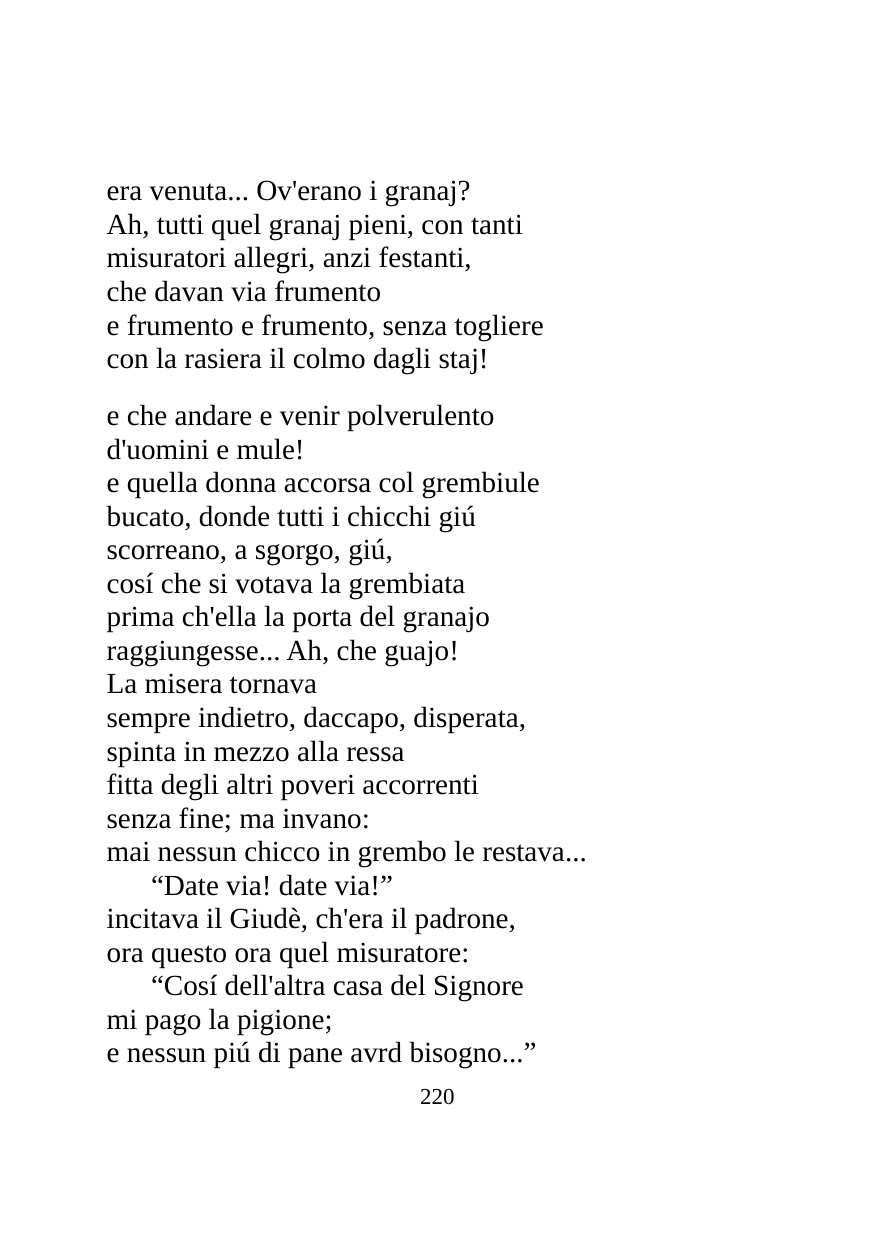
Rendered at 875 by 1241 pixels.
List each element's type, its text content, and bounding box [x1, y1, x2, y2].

text mi pago la pigione; [106, 1002, 768, 1036]
text mai nessun chicco in grembo le restava... [106, 834, 768, 868]
text ora questo ora quel misuratore: [106, 935, 768, 968]
text che davan via frumento [106, 274, 768, 308]
text misuratori allegri, anzi festanti, [106, 241, 768, 274]
text e che andare e venir polverulento [106, 398, 768, 432]
text prima ch'ella la porta del granajo [106, 599, 768, 633]
text con la rasiera il colmo dagli staj! [106, 341, 768, 375]
text scorreano, a sgorgo, giú, [106, 532, 768, 566]
text e frumento e frumento, senza togliere [106, 308, 768, 341]
text La misera tornava [106, 667, 768, 700]
text Ah, tutti quel granaj pieni, con tanti [106, 207, 768, 241]
text e nessun piú di pane avrd bisogno...” [106, 1036, 768, 1069]
text senza fine; ma invano: [106, 801, 768, 834]
text era venuta... Ov'erano i granaj? [106, 173, 768, 207]
text incitava il Giudè, ch'era il padrone, [106, 901, 768, 935]
text “Cosí dell'altra casa del Signore [151, 968, 768, 1002]
text d'uomini e mule! [106, 432, 768, 465]
text fitta degli altri poveri accorrenti [106, 767, 768, 801]
text spinta in mezzo alla ressa [106, 734, 768, 767]
text bucato, donde tutti i chicchi giú [106, 499, 768, 532]
text “Date via! date via!” [151, 868, 768, 901]
text e quella donna accorsa col grembiule [106, 465, 768, 499]
text raggiungesse... Ah, che guajo! [106, 633, 768, 667]
text cosí che si votava la grembiata [106, 566, 768, 599]
text sempre indietro, daccapo, disperata, [106, 700, 768, 734]
